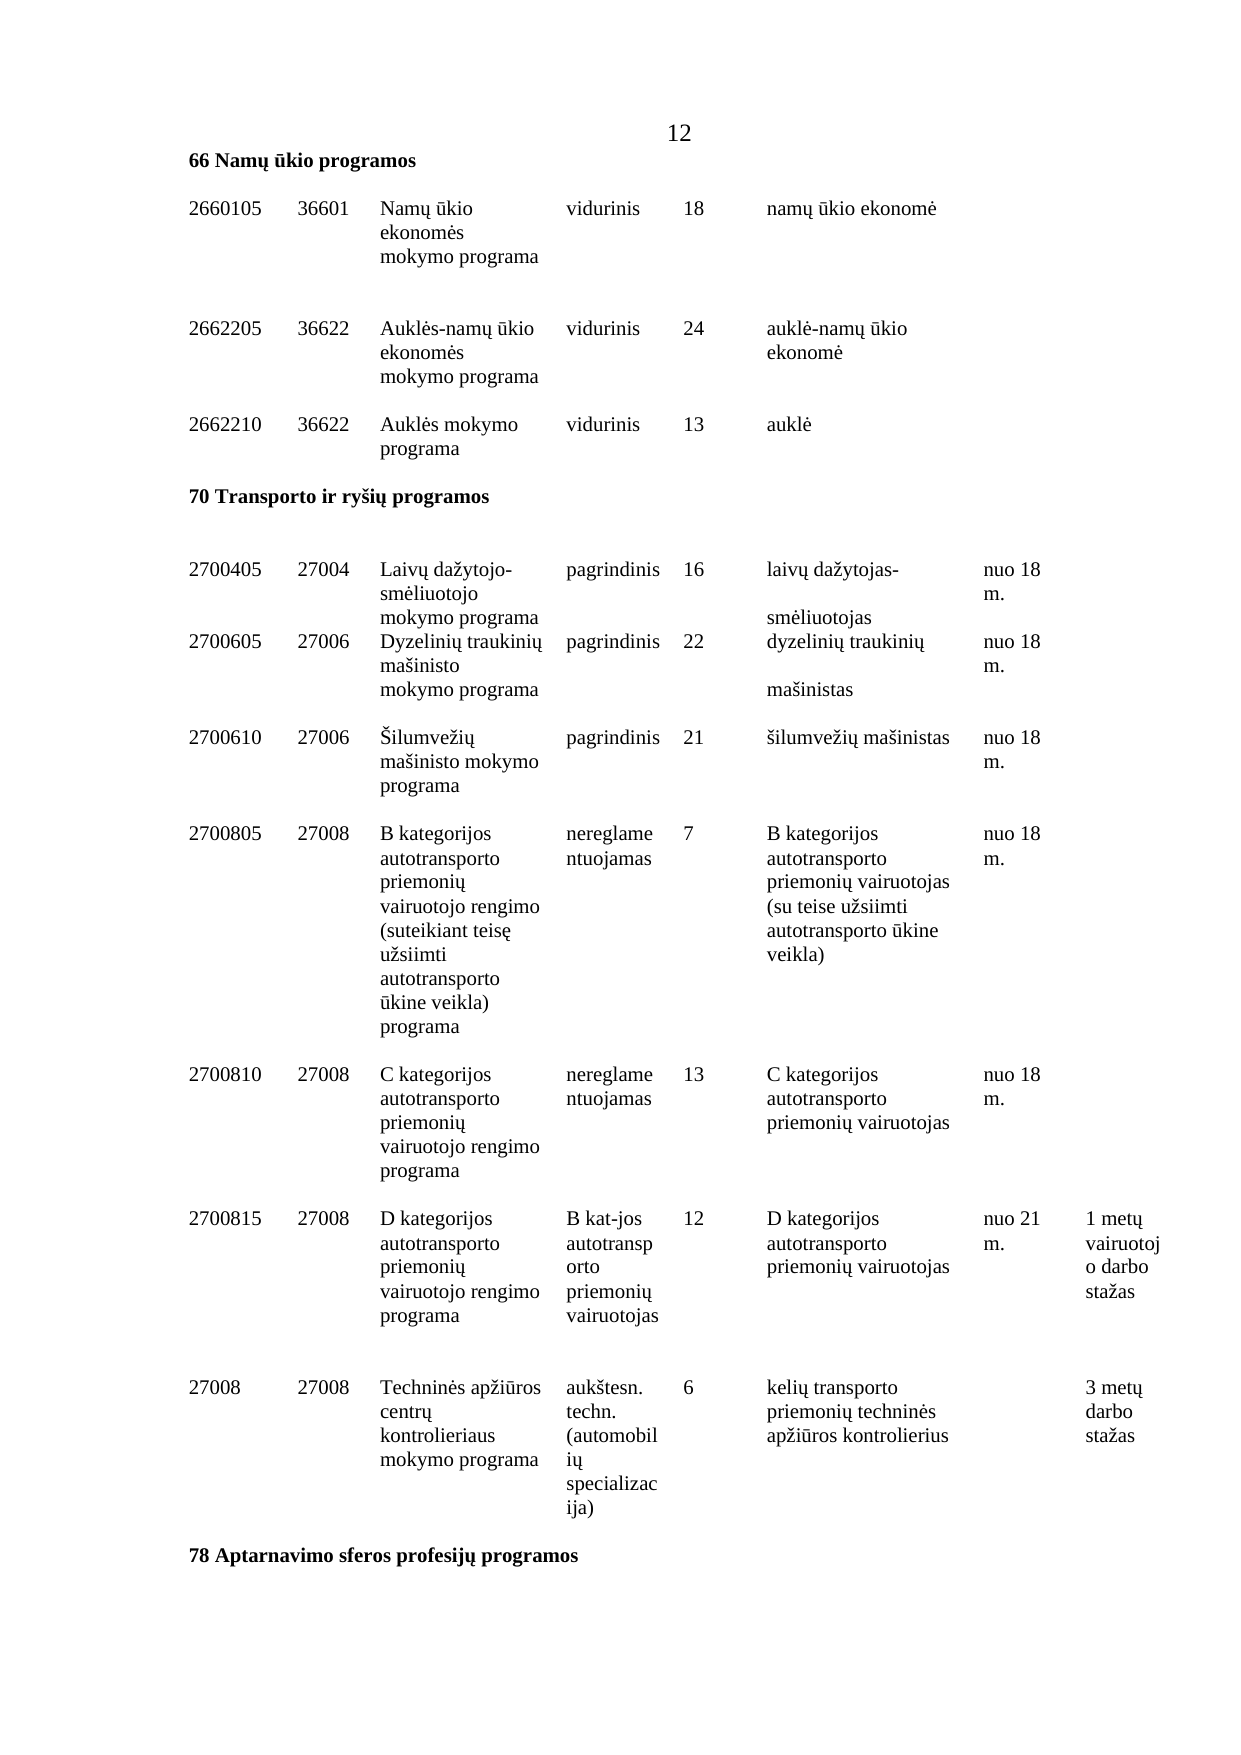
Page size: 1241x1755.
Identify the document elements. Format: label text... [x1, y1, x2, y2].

table_cell [755, 1519, 972, 1543]
table_cell [555, 509, 672, 533]
table_cell [672, 894, 755, 918]
table_cell 70 Transporto ir ryšių programos [177, 485, 972, 508]
table_cell [1176, 1182, 1186, 1206]
table_cell [1176, 316, 1186, 364]
table_cell 27008 [286, 1062, 368, 1110]
table_cell [1074, 196, 1176, 244]
table_cell [1176, 605, 1186, 629]
table_cell [1074, 1062, 1176, 1110]
table_cell 7 [672, 821, 755, 869]
table_cell Auklės-namų ūkio ekonomės [369, 316, 555, 364]
table_cell [369, 533, 555, 557]
table_cell [1176, 773, 1186, 797]
table_cell 2700405 [177, 557, 286, 605]
table_cell [1186, 725, 1204, 773]
table_cell [286, 1158, 368, 1182]
table_cell [755, 292, 972, 316]
table_cell [755, 172, 972, 196]
table_cell mokymo programa [369, 364, 555, 388]
table_cell [177, 1495, 286, 1519]
table_cell [555, 677, 672, 701]
table_cell [177, 268, 286, 292]
table_cell D kategorijos autotransporto priemonių vairuotojo rengimo programa [369, 1206, 555, 1327]
table_cell [1176, 364, 1186, 388]
table_cell [555, 605, 672, 629]
table_cell [972, 894, 1074, 918]
table_cell C kategorijos autotransporto priemonių vairuotojas [755, 1062, 972, 1158]
table_cell [672, 605, 755, 629]
table_cell [672, 677, 755, 701]
table_cell [1176, 629, 1186, 677]
table_cell [1074, 172, 1176, 196]
table_cell [1074, 1543, 1176, 1567]
table_cell [1186, 1062, 1204, 1110]
table_cell 18 [672, 196, 755, 244]
table_cell [1074, 870, 1176, 893]
table_cell [1176, 1351, 1186, 1375]
table_cell [369, 1351, 555, 1375]
table_cell [555, 460, 672, 484]
table_cell [755, 966, 972, 1038]
table_cell [1176, 533, 1186, 557]
table_cell [177, 1471, 286, 1495]
table_cell [177, 1327, 286, 1351]
table_cell [1074, 244, 1176, 268]
table_cell D kategorijos autotransporto priemonių vairuotojas [755, 1206, 972, 1278]
table_cell [286, 605, 368, 629]
table_cell [1074, 725, 1176, 773]
table_cell [1074, 1110, 1176, 1158]
table_cell [1176, 1158, 1186, 1182]
table_cell [972, 1038, 1074, 1062]
table_cell 6 [672, 1375, 755, 1447]
table_cell smėliuotojas [755, 605, 972, 629]
table_cell [177, 1182, 286, 1206]
table_cell Techninės apžiūros centrų kontrolieriaus mokymo programa [369, 1375, 555, 1495]
table_cell [1176, 244, 1186, 268]
table_cell [177, 1519, 286, 1543]
table_cell [1074, 701, 1176, 725]
table_cell [972, 1158, 1074, 1182]
table_cell [672, 1279, 755, 1327]
table_cell 2700815 [177, 1206, 286, 1254]
table_cell [1176, 1543, 1186, 1567]
table_cell mokymo programa [369, 677, 555, 701]
table_cell [369, 1567, 555, 1591]
table_cell [672, 533, 755, 557]
table_cell [1074, 677, 1176, 701]
table_cell 16 [672, 557, 755, 605]
table_cell [1186, 268, 1204, 292]
table_cell [286, 1255, 368, 1278]
table_cell [755, 1279, 972, 1327]
table_cell [972, 966, 1074, 1038]
table_cell [1176, 870, 1186, 893]
table_cell [672, 1327, 755, 1351]
table_cell pagrindinis [555, 557, 672, 605]
table_cell [1176, 268, 1186, 292]
table_cell [369, 388, 555, 412]
table_cell [672, 244, 755, 268]
table_cell [755, 1495, 972, 1519]
table_cell [1074, 509, 1176, 533]
table_cell [972, 1182, 1074, 1206]
table_cell [177, 244, 286, 268]
table_cell šilumvežių mašinistas [755, 725, 972, 773]
table_cell [1074, 894, 1176, 918]
table_cell nuo 18 m. [972, 725, 1074, 773]
table_cell [286, 1495, 368, 1519]
table_cell [369, 292, 555, 316]
table_cell [286, 701, 368, 725]
table_cell [1176, 1327, 1186, 1351]
table_cell [672, 1182, 755, 1206]
table_cell [1074, 918, 1176, 966]
table_cell [755, 364, 972, 388]
table_cell [1186, 1351, 1204, 1375]
table_cell 12 [672, 1206, 755, 1254]
table_cell 27008 [286, 1206, 368, 1254]
table_cell 27006 [286, 725, 368, 773]
table_cell [1176, 485, 1186, 508]
table_cell [286, 509, 368, 533]
table_cell [1074, 1567, 1176, 1591]
table_cell [672, 172, 755, 196]
table_cell [1186, 172, 1204, 196]
table_cell [972, 797, 1074, 821]
table_cell nuo 18 m. [972, 1062, 1074, 1110]
table_cell [672, 870, 755, 893]
table_cell aukštesn. techn. (automobilių specializacija) [555, 1375, 672, 1519]
table_cell 27006 [286, 629, 368, 677]
table_cell [1186, 485, 1204, 508]
table_cell [972, 1567, 1074, 1591]
table_cell [1186, 1206, 1204, 1254]
table_cell [1186, 1038, 1204, 1062]
table_cell 2700610 [177, 725, 286, 773]
table_cell 2662210 [177, 412, 286, 460]
table_cell [286, 172, 368, 196]
table_cell [1186, 677, 1204, 701]
table_cell [286, 292, 368, 316]
table_cell [177, 1279, 286, 1327]
table_cell auklė-namų ūkio ekonomė [755, 316, 972, 364]
table_cell [177, 388, 286, 412]
table_cell [1186, 1279, 1204, 1327]
table_cell [972, 605, 1074, 629]
table_cell [1176, 1567, 1186, 1591]
table_cell [1074, 1471, 1176, 1495]
table_cell [1176, 821, 1186, 869]
table_cell [1074, 388, 1176, 412]
table_cell [1074, 1038, 1176, 1062]
table_cell [1186, 966, 1204, 1038]
table_cell [972, 1279, 1074, 1327]
table_cell [1176, 1447, 1186, 1471]
table_cell [1176, 148, 1186, 172]
table_cell [972, 1447, 1074, 1471]
table_cell [369, 1495, 555, 1519]
table_cell [555, 1158, 672, 1182]
table_cell C kategorijos autotransporto [369, 1062, 555, 1110]
table_cell [1074, 797, 1176, 821]
table_cell [1074, 460, 1176, 484]
table_cell [972, 509, 1074, 533]
table_cell Dyzelinių traukinių mašinisto [369, 629, 555, 677]
table_cell [972, 870, 1074, 893]
table_cell [1176, 1471, 1186, 1495]
table_cell vidurinis [555, 196, 672, 244]
table_cell [1186, 701, 1204, 725]
table_cell [286, 870, 368, 893]
table_cell [1186, 1543, 1204, 1567]
table_cell [972, 1543, 1074, 1567]
table_cell mokymo programa [369, 244, 555, 268]
table_cell [1186, 1110, 1204, 1158]
table_cell [286, 1279, 368, 1327]
table_cell [286, 460, 368, 484]
table_cell [1186, 773, 1204, 797]
table_cell [1176, 797, 1186, 821]
table_cell B kat-jos autotransporto priemonių vairuotojas [555, 1206, 672, 1375]
table_cell [1176, 292, 1186, 316]
table_cell [1176, 388, 1186, 412]
table_cell [369, 1519, 555, 1543]
table_cell [672, 773, 755, 797]
table_cell mokymo programa [369, 605, 555, 629]
table_cell [672, 1471, 755, 1495]
table_cell [972, 148, 1074, 172]
table_cell 36601 [286, 196, 368, 244]
table_cell [1074, 412, 1176, 460]
table_cell programa [369, 773, 555, 797]
table_cell [1186, 1158, 1204, 1182]
table_cell [1074, 292, 1176, 316]
table_cell [1186, 196, 1204, 244]
table_cell [286, 364, 368, 388]
table_cell [755, 1038, 972, 1062]
table_cell [972, 1255, 1074, 1278]
table_cell [555, 773, 672, 797]
table_cell [177, 605, 286, 629]
table_cell [177, 1158, 286, 1182]
table_cell 13 [672, 412, 755, 460]
table_cell [972, 1327, 1074, 1351]
table_cell [755, 388, 972, 412]
table_cell 2700605 [177, 629, 286, 677]
table_cell [1186, 918, 1204, 966]
table_cell [1186, 870, 1204, 893]
table_cell 27008 [286, 821, 368, 869]
table_cell [972, 292, 1074, 316]
table_cell [555, 1182, 672, 1206]
table_cell [1176, 701, 1186, 725]
table_cell pagrindinis [555, 629, 672, 677]
table_cell [286, 268, 368, 292]
table_cell [755, 1471, 972, 1495]
table_cell vidurinis [555, 316, 672, 364]
table_cell [555, 388, 672, 412]
table_cell [1074, 1519, 1176, 1543]
table_cell [555, 797, 672, 821]
table_cell [672, 1255, 755, 1278]
table_cell [1186, 605, 1204, 629]
table_cell [972, 1351, 1074, 1375]
table_cell [672, 1567, 755, 1591]
table_cell [177, 918, 286, 966]
table_cell [1186, 509, 1204, 533]
table_cell [1186, 1327, 1204, 1351]
table_cell [1186, 629, 1204, 677]
table_cell [972, 1471, 1074, 1495]
table_cell [177, 1351, 286, 1375]
table_cell [1186, 821, 1204, 869]
table_cell [1176, 557, 1186, 605]
table_cell [755, 244, 972, 268]
table_cell [672, 1495, 755, 1519]
table_cell [286, 1471, 368, 1495]
table_cell [1186, 316, 1204, 364]
table_cell [555, 894, 672, 918]
table_cell [1176, 1255, 1186, 1278]
table_cell Auklės mokymo programa [369, 412, 555, 460]
table_cell [972, 196, 1074, 244]
table_cell [1074, 148, 1176, 172]
table_cell [672, 701, 755, 725]
table_cell [972, 1375, 1074, 1447]
table_cell [972, 701, 1074, 725]
table_cell [369, 1182, 555, 1206]
table_cell [286, 773, 368, 797]
table_cell 27008 [177, 1375, 286, 1447]
table_cell [286, 1182, 368, 1206]
table_cell [755, 773, 972, 797]
table_cell [1176, 412, 1186, 460]
table_cell [672, 460, 755, 484]
table_cell [286, 1038, 368, 1062]
table_cell Laivų dažytojo-smėliuotojo [369, 557, 555, 605]
table_cell [369, 797, 555, 821]
table_cell [1176, 1110, 1186, 1158]
table_cell 22 [672, 629, 755, 677]
table_cell [1186, 460, 1204, 484]
table_cell [555, 1519, 672, 1543]
table_cell [177, 773, 286, 797]
table_cell [755, 1158, 972, 1182]
table_cell [555, 1567, 672, 1591]
table_cell nereglamentuojamas [555, 821, 672, 893]
table_cell [755, 1327, 972, 1351]
table_cell [755, 701, 972, 725]
table_cell [1074, 1447, 1176, 1471]
table_cell [1176, 172, 1186, 196]
table_cell 1 metų vairuotojo darbo stažas [1074, 1206, 1176, 1351]
table_cell [672, 388, 755, 412]
table_cell [972, 1110, 1074, 1158]
table_cell [755, 268, 972, 292]
table_cell [177, 533, 286, 557]
table_cell [1074, 821, 1176, 869]
table_cell [286, 244, 368, 268]
table_cell [177, 509, 286, 533]
table_cell [177, 1447, 286, 1471]
table_cell [1074, 605, 1176, 629]
table_cell nuo 21 m. [972, 1206, 1074, 1254]
table_cell [972, 677, 1074, 701]
table_cell nereglamentuojamas [555, 1062, 672, 1158]
table_cell [972, 316, 1074, 364]
table_cell [1186, 894, 1204, 918]
table_cell [177, 797, 286, 821]
table_cell [286, 1567, 368, 1591]
table_cell [1176, 677, 1186, 701]
table_cell [672, 1447, 755, 1471]
table_cell [972, 485, 1074, 508]
table_cell [672, 1519, 755, 1543]
table_cell 27008 [286, 1375, 368, 1447]
table_cell [369, 268, 555, 292]
table_cell laivų dažytojas- [755, 557, 972, 605]
table_cell 36622 [286, 316, 368, 364]
table_cell dyzelinių traukinių [755, 629, 972, 677]
table_cell [286, 894, 368, 918]
table_cell [177, 1110, 286, 1158]
table_cell [286, 388, 368, 412]
table_cell [755, 509, 972, 533]
table_cell [369, 701, 555, 725]
table_cell [286, 966, 368, 1038]
table_cell [369, 1327, 555, 1351]
table_cell [1176, 1495, 1186, 1519]
table_cell [672, 268, 755, 292]
table_cell [1186, 1567, 1204, 1591]
table_cell [555, 268, 672, 292]
table_cell [1176, 1038, 1186, 1062]
table_cell [1186, 292, 1204, 316]
table_cell nuo 18 m. [972, 821, 1074, 869]
table_cell [672, 292, 755, 316]
table_cell [672, 1351, 755, 1375]
table_cell [972, 412, 1074, 460]
table_cell [972, 172, 1074, 196]
table_cell 2700805 [177, 821, 286, 869]
table_cell B kategorijos autotransporto priemonių vairuotojas (su teise užsiimti autotransporto ūkine veikla) [755, 821, 972, 966]
table_cell [1074, 773, 1176, 797]
table_cell [369, 172, 555, 196]
table_cell mašinistas [755, 677, 972, 701]
table_cell [286, 1110, 368, 1158]
table_cell [972, 918, 1074, 966]
table_cell [755, 1567, 972, 1591]
table_cell [755, 1351, 972, 1375]
table_cell [1176, 196, 1186, 244]
table_cell programa [369, 1158, 555, 1182]
table_cell [1186, 1447, 1204, 1471]
table_cell [1074, 268, 1176, 292]
table_cell kelių transporto priemonių techninės apžiūros kontrolierius [755, 1375, 972, 1471]
table_cell 66 Namų ūkio programos [177, 148, 972, 172]
table_cell [1176, 966, 1186, 1038]
table_cell [672, 1110, 755, 1158]
table_cell [1176, 918, 1186, 966]
table_cell [555, 244, 672, 268]
table_cell [369, 460, 555, 484]
table_cell [672, 509, 755, 533]
table_cell [755, 460, 972, 484]
table_cell [1176, 1375, 1186, 1447]
table_cell [972, 268, 1074, 292]
table_cell [672, 1038, 755, 1062]
table_cell [1074, 966, 1176, 1038]
table_cell [1176, 1519, 1186, 1543]
table_cell 3 metų darbo stažas [1074, 1375, 1176, 1447]
table_cell [177, 292, 286, 316]
table_cell [177, 364, 286, 388]
table_cell [555, 1038, 672, 1062]
table_cell [286, 1519, 368, 1543]
table_cell 36622 [286, 412, 368, 460]
table_cell Šilumvežių mašinisto mokymo [369, 725, 555, 773]
table_cell [1074, 364, 1176, 388]
table_cell [286, 797, 368, 821]
table_cell [555, 533, 672, 557]
table_cell [1074, 316, 1176, 364]
table_cell [672, 1158, 755, 1182]
table_cell [177, 1567, 286, 1591]
table_cell [1176, 1062, 1186, 1110]
table_cell [1186, 412, 1204, 460]
table_cell [286, 918, 368, 966]
table_cell 2662205 [177, 316, 286, 364]
table_cell 27004 [286, 557, 368, 605]
table_cell 24 [672, 316, 755, 364]
table_cell [177, 894, 286, 918]
table_cell [972, 1495, 1074, 1519]
table_cell [1074, 557, 1176, 605]
table_cell [177, 677, 286, 701]
table_cell [972, 388, 1074, 412]
table_cell Namų ūkio ekonomės [369, 196, 555, 244]
table_cell [1186, 557, 1204, 605]
table_cell [1074, 533, 1176, 557]
table_cell [1074, 485, 1176, 508]
table_cell [1176, 1206, 1186, 1254]
table_cell [555, 701, 672, 725]
table_cell [672, 966, 755, 1038]
table_cell [972, 364, 1074, 388]
table_cell [1186, 797, 1204, 821]
table_cell [1186, 148, 1204, 172]
table_cell [1186, 364, 1204, 388]
table_cell [1186, 1255, 1204, 1278]
table_cell [286, 533, 368, 557]
table_cell vidurinis [555, 412, 672, 460]
table_cell [286, 1351, 368, 1375]
table_cell [177, 460, 286, 484]
table_cell [1186, 1375, 1204, 1447]
table_cell [1186, 1471, 1204, 1495]
table_cell [555, 918, 672, 966]
table_cell [555, 292, 672, 316]
table_cell 2700810 [177, 1062, 286, 1110]
table_cell 78 Aptarnavimo sferos profesijų programos [177, 1543, 972, 1567]
table_cell [1186, 1519, 1204, 1543]
table_cell [1074, 629, 1176, 677]
table_cell [672, 797, 755, 821]
table_cell [972, 773, 1074, 797]
table_cell [177, 1038, 286, 1062]
table_cell [972, 533, 1074, 557]
table_cell [1074, 1182, 1176, 1206]
table_cell [177, 870, 286, 893]
table_cell 2660105 [177, 196, 286, 244]
table_cell priemonių vairuotojo rengimo [369, 1110, 555, 1158]
table_cell nuo 18 m. [972, 557, 1074, 605]
table_cell [755, 533, 972, 557]
table_cell [1074, 1351, 1176, 1375]
table_cell [177, 966, 286, 1038]
table_cell [1186, 1182, 1204, 1206]
table_cell [286, 677, 368, 701]
table_cell [1186, 388, 1204, 412]
table_cell pagrindinis [555, 725, 672, 773]
table_cell [1186, 1495, 1204, 1519]
table_cell [369, 509, 555, 533]
table_cell 21 [672, 725, 755, 773]
table_cell [369, 1038, 555, 1062]
table_cell [672, 918, 755, 966]
table_cell [755, 797, 972, 821]
table_cell [286, 1327, 368, 1351]
table_cell [1176, 1279, 1186, 1327]
table_cell nuo 18 m. [972, 629, 1074, 677]
table_cell [555, 364, 672, 388]
table_cell [1074, 1158, 1176, 1182]
table_cell [555, 966, 672, 1038]
table_cell 13 [672, 1062, 755, 1110]
table_cell auklė [755, 412, 972, 460]
table_cell [555, 172, 672, 196]
table_cell [972, 1519, 1074, 1543]
table_cell [177, 1255, 286, 1278]
table_cell [672, 364, 755, 388]
table_cell [177, 172, 286, 196]
table_cell [1176, 894, 1186, 918]
table_cell [1186, 533, 1204, 557]
table_cell [1186, 244, 1204, 268]
table_cell [1074, 1495, 1176, 1519]
table_cell [1176, 725, 1186, 773]
table_cell B kategorijos autotransporto priemonių vairuotojo rengimo (suteikiant teisę užsiimti autotransporto ūkine veikla) programa [369, 821, 555, 1038]
table_cell [286, 1447, 368, 1471]
table_cell [1176, 509, 1186, 533]
table_cell [972, 460, 1074, 484]
table_cell [1176, 460, 1186, 484]
table_cell [177, 701, 286, 725]
table_cell [972, 244, 1074, 268]
table_cell [755, 1182, 972, 1206]
table_cell namų ūkio ekonomė [755, 196, 972, 244]
